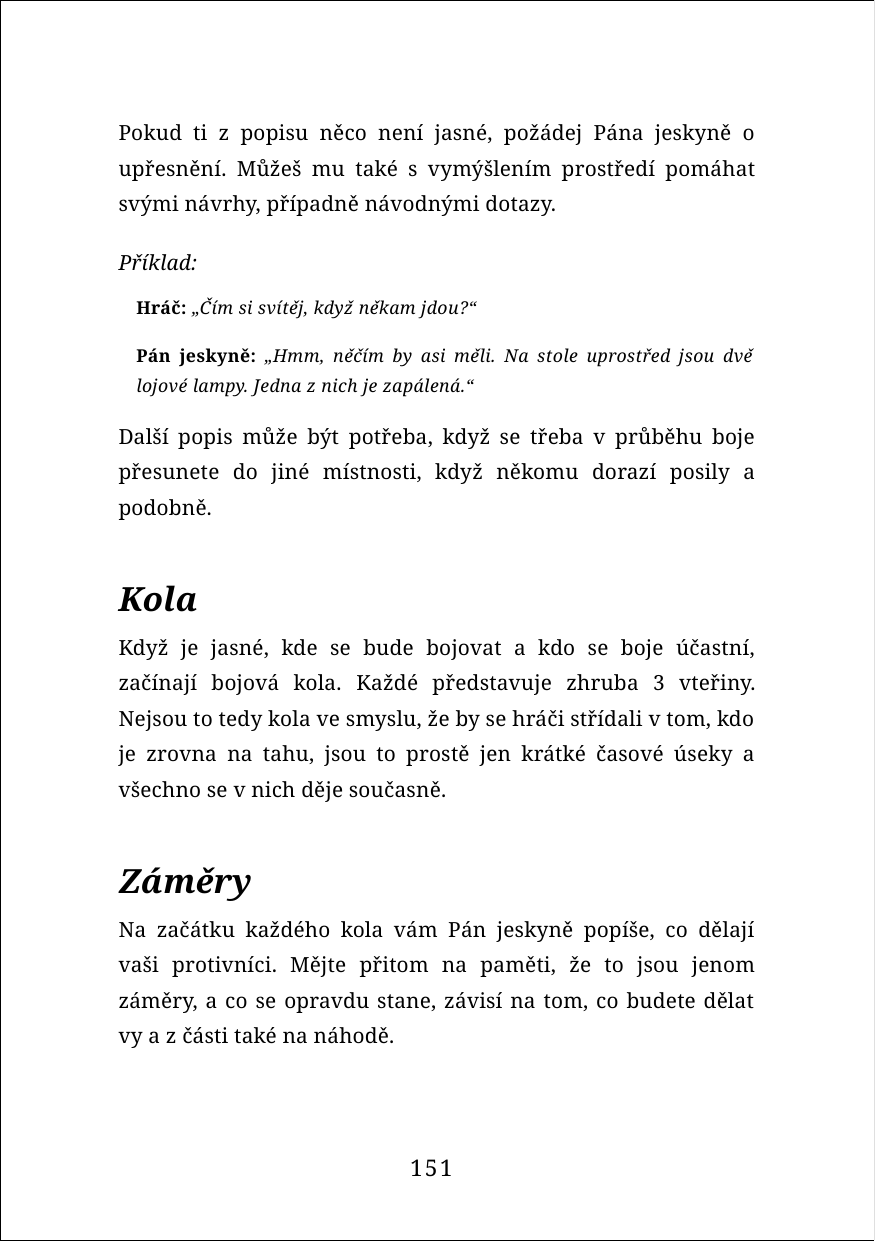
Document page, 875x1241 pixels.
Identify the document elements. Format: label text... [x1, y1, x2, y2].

text Když je jasné, kde se bude bojovat a kdo se boje účastní, začínají bojová kola. Každé představuje zhruba 3 vteřiny. Nejsou to tedy kola ve smyslu, že by se hráči střídali v tom, kdo je zrovna na tahu, jsou to prostě jen krátké časové úseky a všechno se v nich děje současně. [118, 633, 756, 803]
text Pokud ti z popisu něco není jasné, požádej Pána jeskyně o upřesnění. Můžeš mu také s vymýšlením prostředí pomáhat svými návrhy, případně návodnými dotazy. [118, 118, 756, 218]
subtitle Záměry [118, 858, 756, 903]
subtitle Kola [118, 576, 756, 621]
text Hráč: „Čím si svítěj, když někam jdou?“ [136, 296, 756, 320]
text Na začátku každého kola vám Pán jeskyně popíše, co dělají vaši protivníci. Mějte přitom na paměti, že to jsou jenom záměry, a co se opravdu stane, závisí na tom, co budete dělat vy a z části také na náhodě. [118, 915, 756, 1050]
text Příklad: [118, 248, 756, 277]
text Pán jeskyně: „Hmm, něčím by asi měli. Na stole uprostřed jsou dvě lojové lampy. Jedna z nich je zapálená.“ [136, 344, 756, 398]
text Další popis může být potřeba, když se třeba v průběhu boje přesunete do jiné místnosti, když někomu dorazí posily a podobně. [118, 422, 756, 521]
